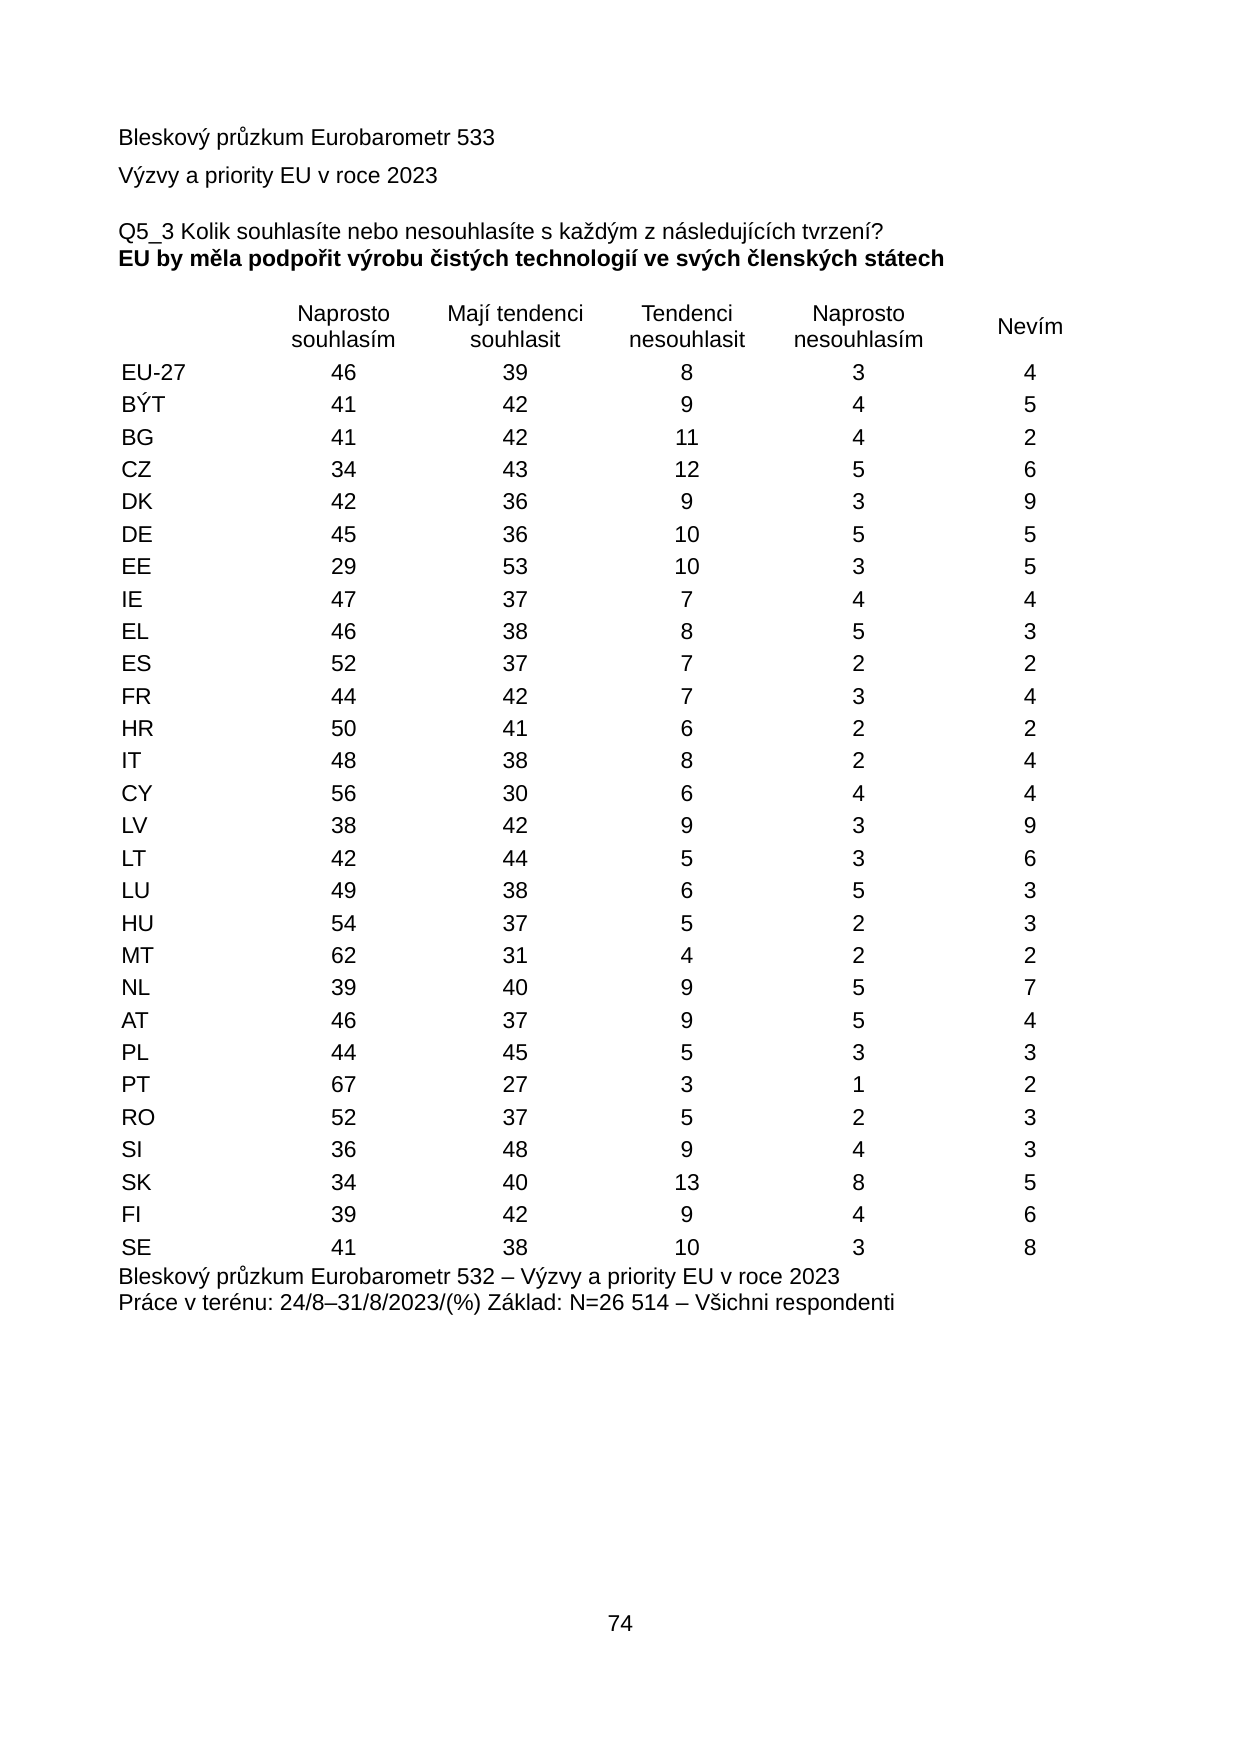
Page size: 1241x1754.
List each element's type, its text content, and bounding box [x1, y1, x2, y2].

table_cell 10 [601, 518, 773, 550]
table_cell 5 [773, 453, 944, 485]
table_cell 41 [429, 712, 601, 744]
table_cell 3 [944, 1101, 1116, 1133]
table_cell 3 [773, 485, 944, 518]
table_cell 38 [429, 1230, 601, 1263]
table_cell 4 [773, 421, 944, 453]
table_cell 67 [258, 1069, 429, 1101]
table_cell 2 [944, 421, 1116, 453]
table_cell 46 [258, 1004, 429, 1036]
table_cell 5 [944, 1166, 1116, 1198]
table_cell 40 [429, 971, 601, 1004]
table_cell 62 [258, 939, 429, 971]
table_cell 9 [601, 485, 773, 518]
table_cell 39 [258, 1198, 429, 1230]
table_cell 5 [773, 971, 944, 1004]
table_cell 6 [601, 874, 773, 906]
table_cell 5 [944, 388, 1116, 421]
table_cell CY [118, 777, 258, 809]
table_header Naprosto souhlasím [258, 297, 429, 356]
table_cell 40 [429, 1166, 601, 1198]
table_cell ES [118, 647, 258, 680]
table_cell 46 [258, 615, 429, 647]
table_cell 12 [601, 453, 773, 485]
table_cell 9 [601, 388, 773, 421]
table_cell 36 [429, 485, 601, 518]
table_cell 9 [601, 809, 773, 842]
table_cell 4 [944, 356, 1116, 388]
table_cell BÝT [118, 388, 258, 421]
table_cell 5 [944, 518, 1116, 550]
table_header Mají tendenci souhlasit [429, 297, 601, 356]
text Bleskový průzkum Eurobarometr 532 – Výzvy a priority EU v roce 2023 [118, 1263, 1122, 1289]
table_cell 9 [601, 971, 773, 1004]
table_cell 3 [773, 1036, 944, 1068]
table_cell 43 [429, 453, 601, 485]
table_cell HR [118, 712, 258, 744]
table_cell 37 [429, 906, 601, 939]
table_header Naprosto nesouhlasím [773, 297, 944, 356]
table_cell 44 [258, 1036, 429, 1068]
table_cell 9 [601, 1198, 773, 1230]
table_cell 52 [258, 647, 429, 680]
table_cell 1 [773, 1069, 944, 1101]
table_cell 3 [944, 874, 1116, 906]
table_cell 6 [601, 777, 773, 809]
table_cell 53 [429, 550, 601, 582]
table_cell DK [118, 485, 258, 518]
table_cell 2 [944, 712, 1116, 744]
table_cell 3 [773, 356, 944, 388]
table_cell 2 [773, 712, 944, 744]
table_cell 2 [944, 647, 1116, 680]
table_cell 49 [258, 874, 429, 906]
table_cell 29 [258, 550, 429, 582]
table_cell 42 [429, 809, 601, 842]
table_cell 42 [258, 842, 429, 874]
table_cell 48 [258, 745, 429, 777]
table_cell 2 [773, 647, 944, 680]
table_cell 45 [429, 1036, 601, 1068]
table_cell 42 [429, 1198, 601, 1230]
table_cell 10 [601, 1230, 773, 1263]
table_cell BG [118, 421, 258, 453]
table_cell FR [118, 680, 258, 712]
table_cell 5 [601, 842, 773, 874]
table_cell PT [118, 1069, 258, 1101]
table_cell 3 [773, 680, 944, 712]
table_cell MT [118, 939, 258, 971]
table_cell 42 [429, 680, 601, 712]
table_cell 5 [773, 1004, 944, 1036]
table_cell 45 [258, 518, 429, 550]
table_header Tendenci nesouhlasit [601, 297, 773, 356]
table_cell IE [118, 583, 258, 615]
table_cell 8 [601, 356, 773, 388]
table_cell 4 [601, 939, 773, 971]
table_cell EE [118, 550, 258, 582]
table_cell SE [118, 1230, 258, 1263]
table_cell 56 [258, 777, 429, 809]
table_cell 4 [944, 680, 1116, 712]
table_cell 47 [258, 583, 429, 615]
table_cell 46 [258, 356, 429, 388]
table_cell 3 [601, 1069, 773, 1101]
table_cell IT [118, 745, 258, 777]
table_cell 4 [773, 777, 944, 809]
table_cell EU-27 [118, 356, 258, 388]
table_header [118, 297, 258, 356]
table_cell 5 [773, 874, 944, 906]
table_cell 8 [944, 1230, 1116, 1263]
table_cell 42 [429, 421, 601, 453]
table_cell SI [118, 1133, 258, 1166]
table_cell 3 [944, 615, 1116, 647]
table_cell 7 [601, 647, 773, 680]
table_cell 11 [601, 421, 773, 453]
table_cell 38 [258, 809, 429, 842]
table_cell 3 [944, 906, 1116, 939]
table_cell 8 [601, 745, 773, 777]
table_cell 2 [944, 939, 1116, 971]
table_cell 9 [944, 809, 1116, 842]
table_cell 4 [944, 777, 1116, 809]
table_cell AT [118, 1004, 258, 1036]
table_cell 41 [258, 1230, 429, 1263]
table_cell 7 [601, 680, 773, 712]
table_cell 7 [944, 971, 1116, 1004]
table_cell 37 [429, 647, 601, 680]
table_cell LT [118, 842, 258, 874]
table_cell 4 [944, 1004, 1116, 1036]
table_cell 4 [773, 1198, 944, 1230]
table_cell 5 [601, 906, 773, 939]
table_cell 37 [429, 583, 601, 615]
table_cell 5 [944, 550, 1116, 582]
table_cell 2 [773, 939, 944, 971]
table_cell 44 [258, 680, 429, 712]
table_cell 9 [601, 1004, 773, 1036]
table_cell LU [118, 874, 258, 906]
table_cell 50 [258, 712, 429, 744]
table_cell 3 [944, 1036, 1116, 1068]
table_cell 3 [944, 1133, 1116, 1166]
table_cell 54 [258, 906, 429, 939]
table_cell 39 [429, 356, 601, 388]
table_cell 8 [601, 615, 773, 647]
table_cell 38 [429, 745, 601, 777]
table_cell 4 [773, 388, 944, 421]
table_cell 5 [773, 615, 944, 647]
table_cell 37 [429, 1101, 601, 1133]
table_cell 36 [429, 518, 601, 550]
table_cell 10 [601, 550, 773, 582]
table_cell 4 [773, 1133, 944, 1166]
table_cell 52 [258, 1101, 429, 1133]
table_cell 6 [601, 712, 773, 744]
table_cell 9 [944, 485, 1116, 518]
table_cell 6 [944, 1198, 1116, 1230]
table_cell NL [118, 971, 258, 1004]
table_cell 3 [773, 550, 944, 582]
table_cell 2 [773, 1101, 944, 1133]
table_cell 34 [258, 453, 429, 485]
table_cell 6 [944, 842, 1116, 874]
table_cell 38 [429, 615, 601, 647]
table_cell 8 [773, 1166, 944, 1198]
table_cell 5 [601, 1036, 773, 1068]
table_cell 2 [773, 906, 944, 939]
table_cell 9 [601, 1133, 773, 1166]
table_cell 39 [258, 971, 429, 1004]
table_cell 3 [773, 1230, 944, 1263]
text EU by měla podpořit výrobu čistých technologií ve svých členských státech [118, 244, 1122, 271]
table_cell 7 [601, 583, 773, 615]
table_cell SK [118, 1166, 258, 1198]
table_cell 42 [429, 388, 601, 421]
table_cell 27 [429, 1069, 601, 1101]
table_cell 38 [429, 874, 601, 906]
table_cell 36 [258, 1133, 429, 1166]
text Q5_3 Kolik souhlasíte nebo nesouhlasíte s každým z následujících tvrzení? [118, 218, 1122, 244]
table_cell 44 [429, 842, 601, 874]
table_cell 2 [773, 745, 944, 777]
table_cell 4 [944, 583, 1116, 615]
table_cell LV [118, 809, 258, 842]
table_cell 42 [258, 485, 429, 518]
table_cell 6 [944, 453, 1116, 485]
table_header Nevím [944, 297, 1116, 356]
table_cell RO [118, 1101, 258, 1133]
table_cell 5 [601, 1101, 773, 1133]
text Práce v terénu: 24/8–31/8/2023/(%) Základ: N=26 514 – Všichni respondenti [118, 1289, 1122, 1316]
table_cell 3 [773, 842, 944, 874]
table_cell 2 [944, 1069, 1116, 1101]
table_cell PL [118, 1036, 258, 1068]
table_cell 13 [601, 1166, 773, 1198]
table_cell EL [118, 615, 258, 647]
table_cell 31 [429, 939, 601, 971]
table_cell 41 [258, 421, 429, 453]
table_cell 4 [944, 745, 1116, 777]
table_cell 48 [429, 1133, 601, 1166]
table_cell FI [118, 1198, 258, 1230]
table_cell 34 [258, 1166, 429, 1198]
table_cell HU [118, 906, 258, 939]
table_cell 41 [258, 388, 429, 421]
table_cell 37 [429, 1004, 601, 1036]
table_cell 30 [429, 777, 601, 809]
table_cell DE [118, 518, 258, 550]
table_cell 3 [773, 809, 944, 842]
table_cell 5 [773, 518, 944, 550]
table_cell CZ [118, 453, 258, 485]
table_cell 4 [773, 583, 944, 615]
